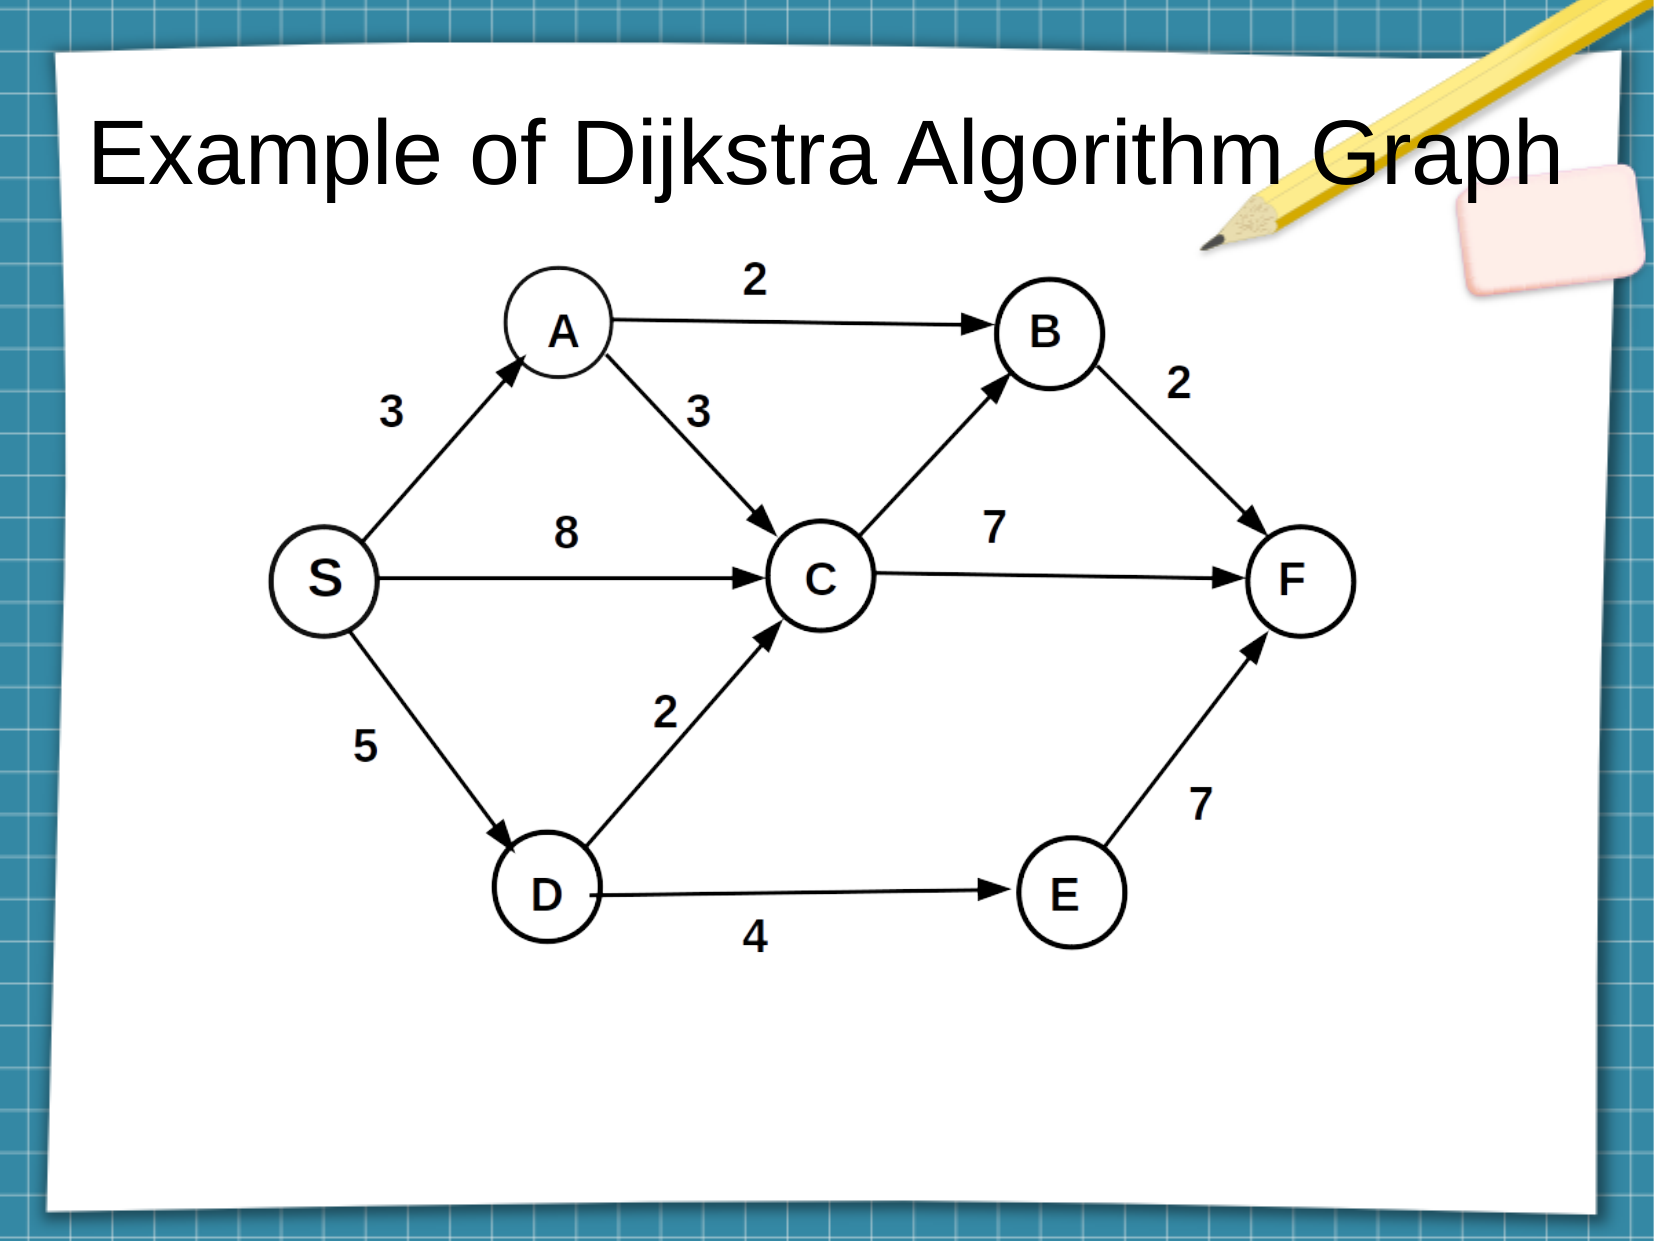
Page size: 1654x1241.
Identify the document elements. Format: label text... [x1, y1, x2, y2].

title Example of Dijkstra Algorithm Graph [82, 49, 1571, 257]
picture [0, 0, 1654, 1241]
